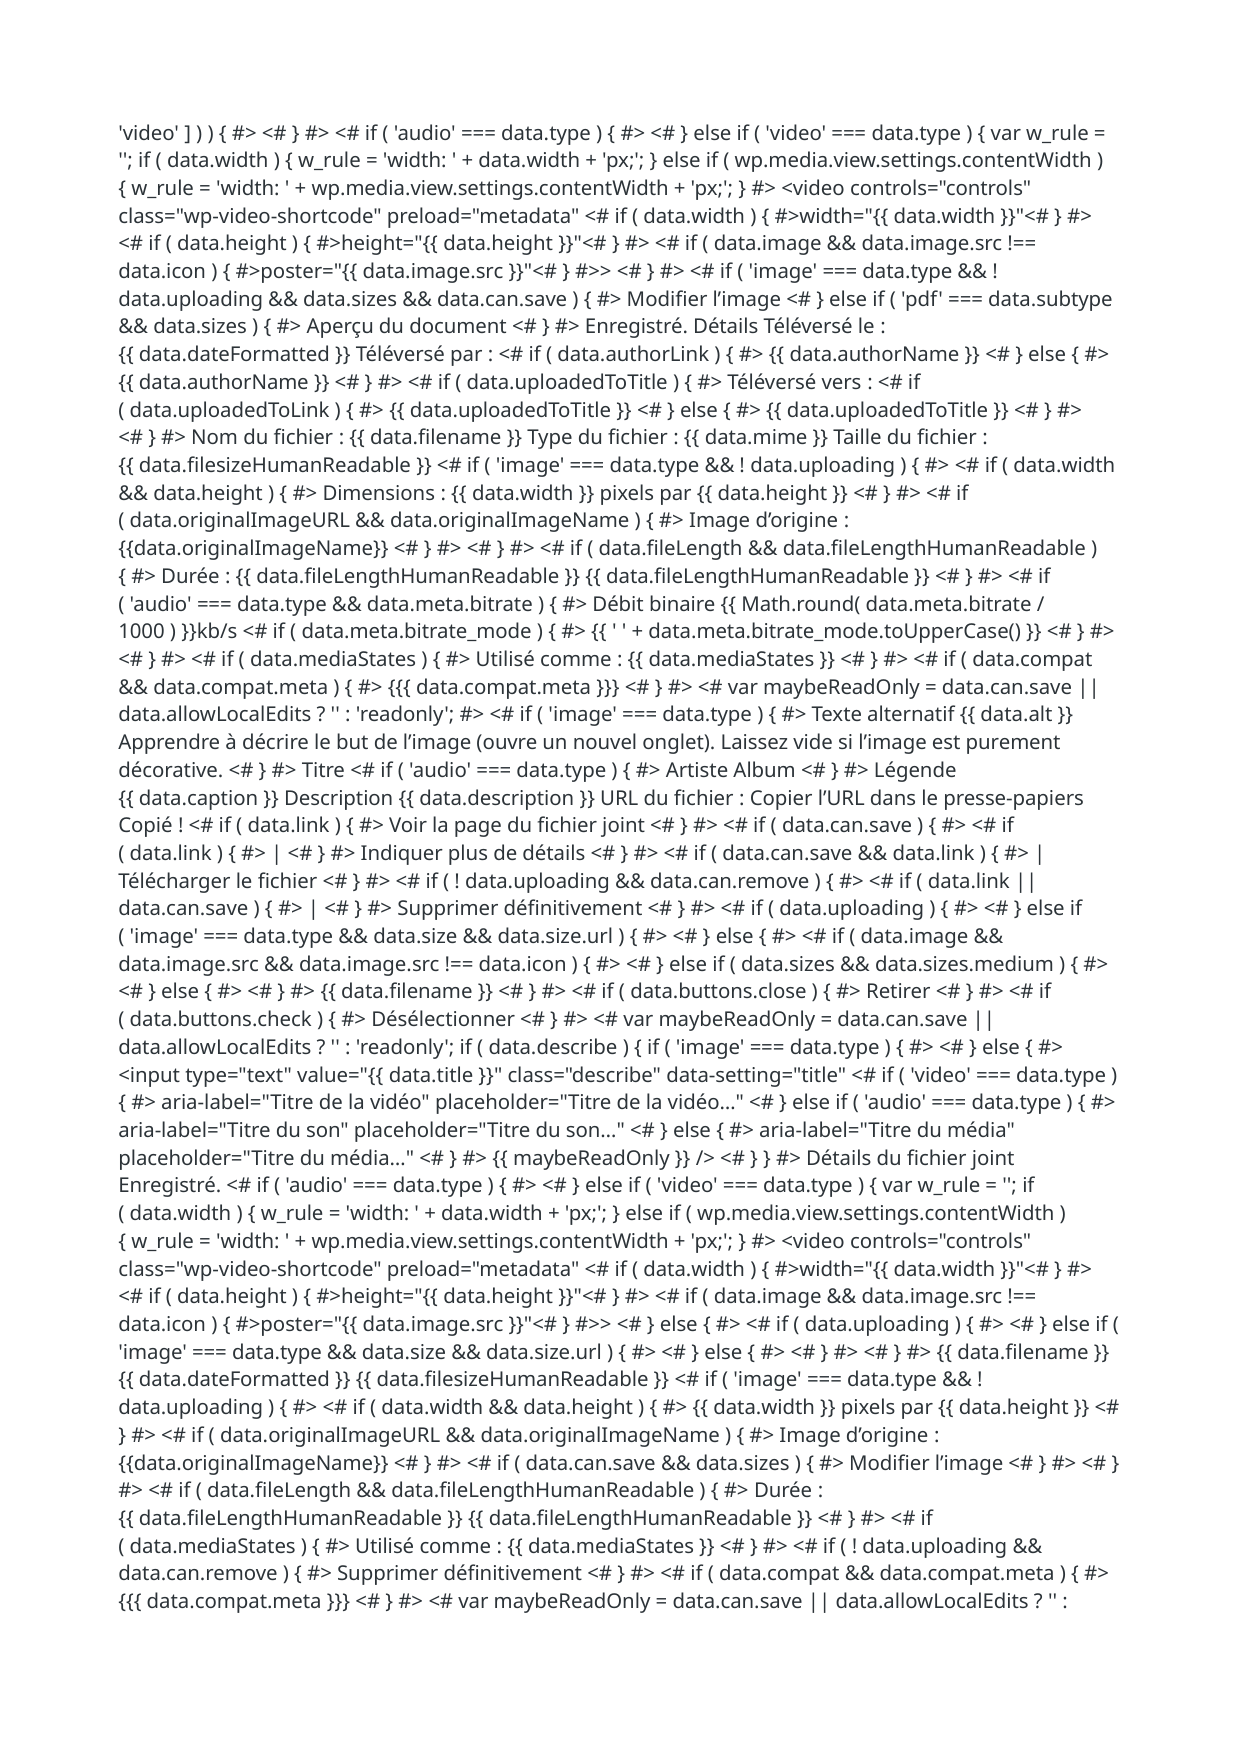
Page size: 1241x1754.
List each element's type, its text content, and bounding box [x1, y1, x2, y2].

table_header 'video' ] ) ) { #> <# } #> <# if ( 'audio' === data.type ) { #> <# } else if ( 'video' === data.type ) { var w_rule = ''; if ( data.width ) { w_rule = 'width: ' + data.width + 'px;'; } else if ( wp.media.view.settings.contentWidth ) { w_rule = 'width: ' + wp.media.view.settings.contentWidth + 'px;'; } #> <video controls="controls" class="wp-video-shortcode" preload="metadata" <# if ( data.width ) { #>width="{{ data.width }}"<# } #> <# if ( data.height ) { #>height="{{ data.height }}"<# } #> <# if ( data.image && data.image.src !== data.icon ) { #>poster="{{ data.image.src }}"<# } #>> <# } #> <# if ( 'image' === data.type && ! data.uploading && data.sizes && data.can.save ) { #> Modifier l’image <# } else if ( 'pdf' === data.subtype && data.sizes ) { #> Aperçu du document <# } #> Enregistré. Détails Téléversé le : {{ data.dateFormatted }} Téléversé par : <# if ( data.authorLink ) { #> {{ data.authorName }} <# } else { #> {{ data.authorName }} <# } #> <# if ( data.uploadedToTitle ) { #> Téléversé vers : <# if ( data.uploadedToLink ) { #> {{ data.uploadedToTitle }} <# } else { #> {{ data.uploadedToTitle }} <# } #> <# } #> Nom du fichier : {{ data.filename }} Type du fichier : {{ data.mime }} Taille du fichier : {{ data.filesizeHumanReadable }} <# if ( 'image' === data.type && ! data.uploading ) { #> <# if ( data.width && data.height ) { #> Dimensions : {{ data.width }} pixels par {{ data.height }} <# } #> <# if ( data.originalImageURL && data.originalImageName ) { #> Image d’origine : {{data.originalImageName}} <# } #> <# } #> <# if ( data.fileLength && data.fileLengthHumanReadable ) { #> Durée : {{ data.fileLengthHumanReadable }} {{ data.fileLengthHumanReadable }} <# } #> <# if ( 'audio' === data.type && data.meta.bitrate ) { #> Débit binaire {{ Math.round( data.meta.bitrate / 1000 ) }}kb/s <# if ( data.meta.bitrate_mode ) { #> {{ ' ' + data.meta.bitrate_mode.toUpperCase() }} <# } #> <# } #> <# if ( data.mediaStates ) { #> Utilisé comme : {{ data.mediaStates }} <# } #> <# if ( data.compat && data.compat.meta ) { #> {{{ data.compat.meta }}} <# } #> <# var maybeReadOnly = data.can.save || data.allowLocalEdits ? '' : 'readonly'; #> <# if ( 'image' === data.type ) { #> Texte alternatif {{ data.alt }} Apprendre à décrire le but de l’image (ouvre un nouvel onglet). Laissez vide si l’image est purement décorative. <# } #> Titre <# if ( 'audio' === data.type ) { #> Artiste Album <# } #> Légende {{ data.caption }} Description {{ data.description }} URL du fichier : Copier l’URL dans le presse-papiers Copié ! <# if ( data.link ) { #> Voir la page du fichier joint <# } #> <# if ( data.can.save ) { #> <# if ( data.link ) { #> | <# } #> Indiquer plus de détails <# } #> <# if ( data.can.save && data.link ) { #> | Télécharger le fichier <# } #> <# if ( ! data.uploading && data.can.remove ) { #> <# if ( data.link || data.can.save ) { #> | <# } #> Supprimer définitivement <# } #> <# if ( data.uploading ) { #> <# } else if ( 'image' === data.type && data.size && data.size.url ) { #> <# } else { #> <# if ( data.image && data.image.src && data.image.src !== data.icon ) { #> <# } else if ( data.sizes && data.sizes.medium ) { #> <# } else { #> <# } #> {{ data.filename }} <# } #> <# if ( data.buttons.close ) { #> Retirer <# } #> <# if ( data.buttons.check ) { #> Désélectionner <# } #> <# var maybeReadOnly = data.can.save || data.allowLocalEdits ? '' : 'readonly'; if ( data.describe ) { if ( 'image' === data.type ) { #> <# } else { #> <input type="text" value="{{ data.title }}" class="describe" data-setting="title" <# if ( 'video' === data.type ) { #> aria-label="Titre de la vidéo" placeholder="Titre de la vidéo…" <# } else if ( 'audio' === data.type ) { #> aria-label="Titre du son" placeholder="Titre du son…" <# } else { #> aria-label="Titre du média" placeholder="Titre du média…" <# } #> {{ maybeReadOnly }} /> <# } } #> Détails du fichier joint Enregistré. <# if ( 'audio' === data.type ) { #> <# } else if ( 'video' === data.type ) { var w_rule = ''; if ( data.width ) { w_rule = 'width: ' + data.width + 'px;'; } else if ( wp.media.view.settings.contentWidth ) { w_rule = 'width: ' + wp.media.view.settings.contentWidth + 'px;'; } #> <video controls="controls" class="wp-video-shortcode" preload="metadata" <# if ( data.width ) { #>width="{{ data.width }}"<# } #> <# if ( data.height ) { #>height="{{ data.height }}"<# } #> <# if ( data.image && data.image.src !== data.icon ) { #>poster="{{ data.image.src }}"<# } #>> <# } else { #> <# if ( data.uploading ) { #> <# } else if ( 'image' === data.type && data.size && data.size.url ) { #> <# } else { #> <# } #> <# } #> {{ data.filename }} {{ data.dateFormatted }} {{ data.filesizeHumanReadable }} <# if ( 'image' === data.type && ! data.uploading ) { #> <# if ( data.width && data.height ) { #> {{ data.width }} pixels par {{ data.height }} <# } #> <# if ( data.originalImageURL && data.originalImageName ) { #> Image d’origine : {{data.originalImageName}} <# } #> <# if ( data.can.save && data.sizes ) { #> Modifier l’image <# } #> <# } #> <# if ( data.fileLength && data.fileLengthHumanReadable ) { #> Durée : {{ data.fileLengthHumanReadable }} {{ data.fileLengthHumanReadable }} <# } #> <# if ( data.mediaStates ) { #> Utilisé comme : {{ data.mediaStates }} <# } #> <# if ( ! data.uploading && data.can.remove ) { #> Supprimer définitivement <# } #> <# if ( data.compat && data.compat.meta ) { #> {{{ data.compat.meta }}} <# } #> <# var maybeReadOnly = data.can.save || data.allowLocalEdits ? '' : [118, 118, 1122, 1614]
